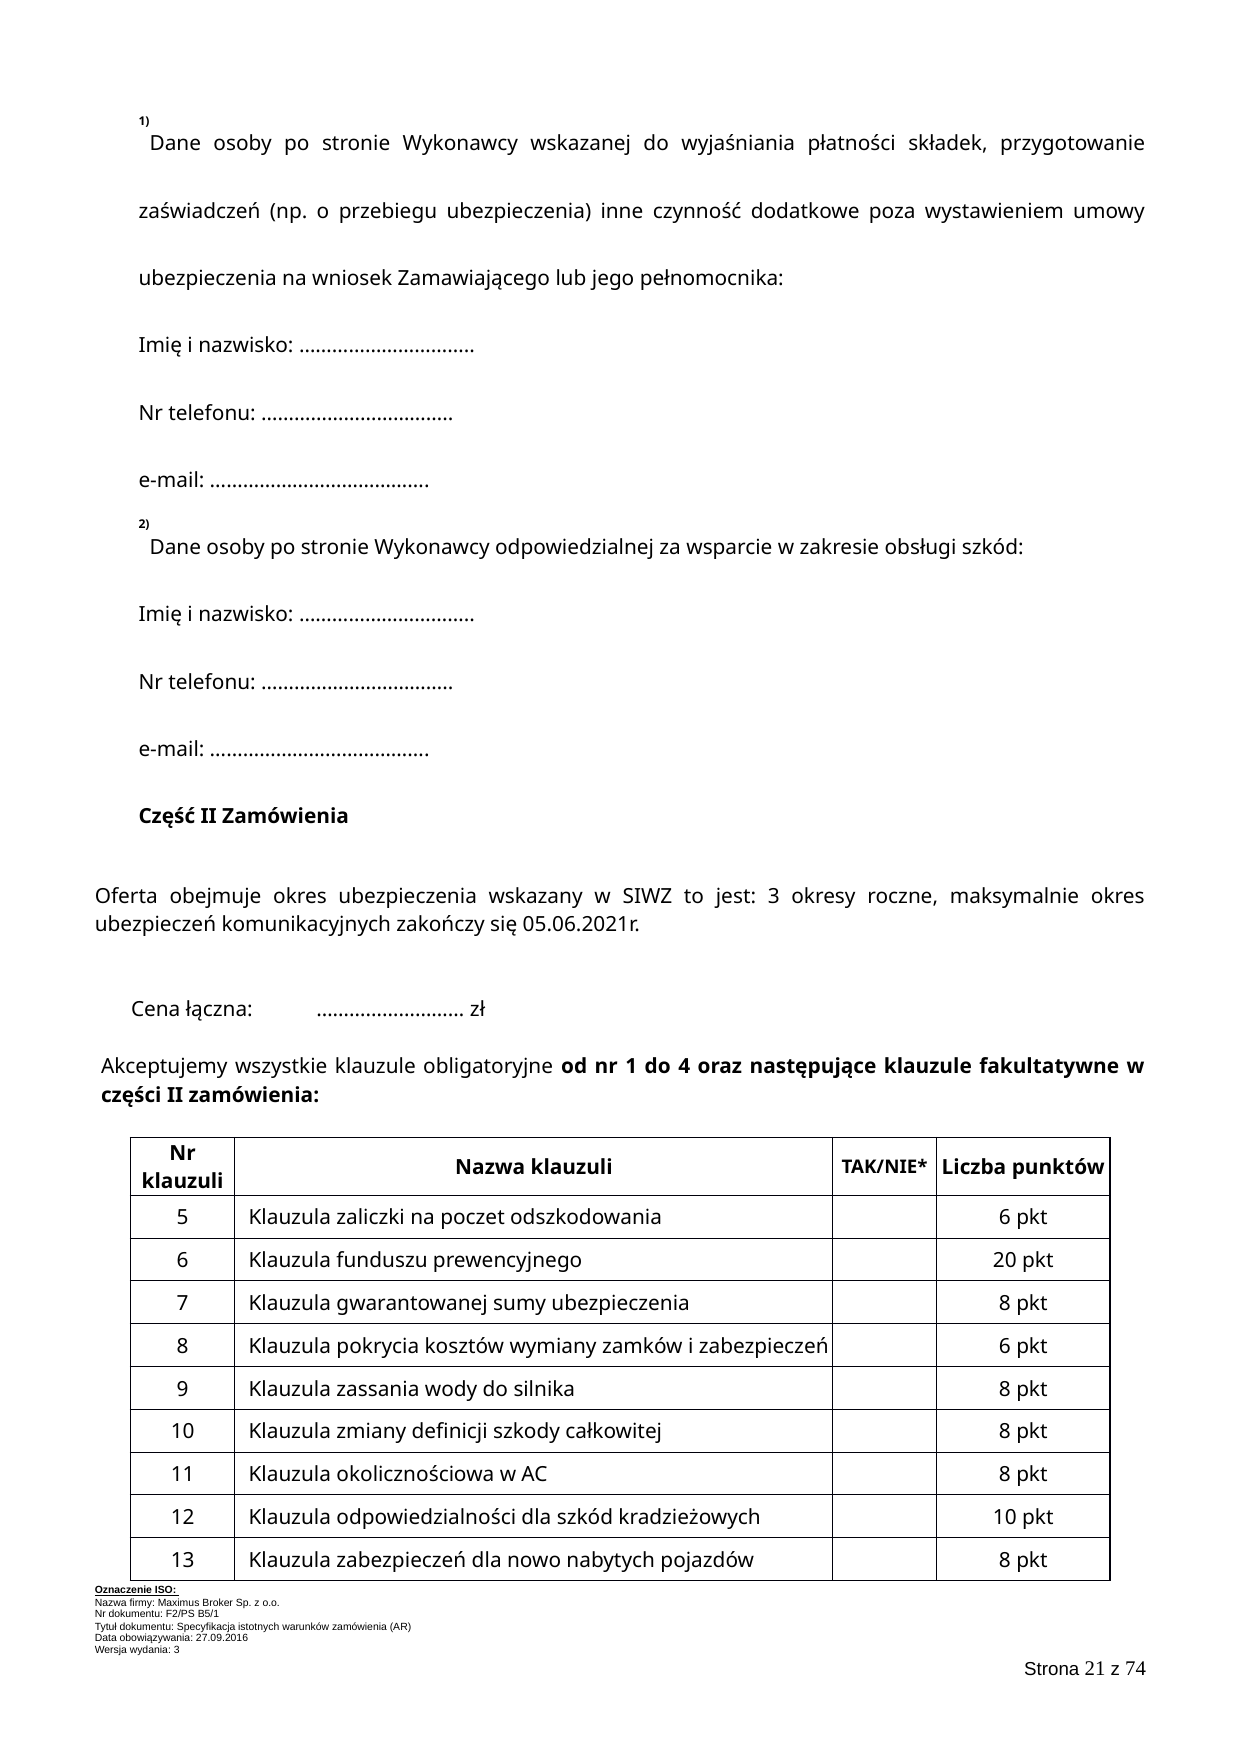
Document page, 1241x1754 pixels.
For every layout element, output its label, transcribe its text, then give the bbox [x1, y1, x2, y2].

table_header Liczba punktów [937, 1138, 1109, 1195]
text Akceptujemy wszystkie klauzule obligatoryjne od nr 1 do 4 oraz następujące klauzule fakultatywne w części II zamówienia: [101, 1051, 1146, 1108]
table_cell 8 [131, 1324, 234, 1366]
table_cell [833, 1367, 936, 1409]
table_cell 8 pkt [937, 1453, 1109, 1494]
text 1)Dane osoby po stronie Wykonawcy wskazanej do wyjaśniania płatności składek, przygotowanie zaświadczeń (np. o przebiegu ubezpieczenia) inne czynność dodatkowe poza wystawieniem umowy ubezpieczenia na wniosek Zamawiającego lub jego pełnomocnika: [138, 112, 1146, 292]
table_cell Klauzula gwarantowanej sumy ubezpieczenia [235, 1281, 832, 1323]
table_cell Klauzula zaliczki na poczet odszkodowania [235, 1196, 832, 1237]
table_cell [833, 1196, 936, 1237]
table_cell [833, 1495, 936, 1537]
table_header Nr klauzuli [131, 1138, 234, 1195]
table_cell [833, 1453, 936, 1494]
table_cell 8 pkt [937, 1367, 1109, 1409]
text Imię i nazwisko: ………………………….. [138, 314, 1146, 359]
table_cell Klauzula zassania wody do silnika [235, 1367, 832, 1409]
table_cell 6 pkt [937, 1324, 1109, 1366]
table_cell 9 [131, 1367, 234, 1409]
table_cell Klauzula okolicznościowa w AC [235, 1453, 832, 1494]
table_cell [833, 1410, 936, 1452]
table_cell Klauzula pokrycia kosztów wymiany zamków i zabezpieczeń [235, 1324, 832, 1366]
table_cell 6 [131, 1239, 234, 1280]
table_cell 20 pkt [937, 1239, 1109, 1280]
table_cell [833, 1239, 936, 1280]
text Cena łączna: ……………………… zł [131, 994, 1146, 1023]
text e-mail: …………………………………. [138, 718, 1146, 763]
table_cell Klauzula odpowiedzialności dla szkód kradzieżowych [235, 1495, 832, 1537]
table_cell [833, 1324, 936, 1366]
table_cell 8 pkt [937, 1281, 1109, 1323]
table_cell Klauzula zmiany definicji szkody całkowitej [235, 1410, 832, 1452]
text e-mail: …………………………………. [138, 449, 1146, 493]
text Imię i nazwisko: ………………………….. [138, 583, 1146, 628]
table_cell Klauzula zabezpieczeń dla nowo nabytych pojazdów [235, 1538, 832, 1580]
table_cell [833, 1281, 936, 1323]
table_header TAK/NIE* [833, 1138, 936, 1195]
text Oferta obejmuje okres ubezpieczenia wskazany w SIWZ to jest: 3 okresy roczne, maksymalnie okres ubezpieczeń komunikacyjnych zakończy się 05.06.2021r. [94, 881, 1146, 938]
table_cell 7 [131, 1281, 234, 1323]
table_cell 13 [131, 1538, 234, 1580]
table_cell 12 [131, 1495, 234, 1537]
table_cell 8 pkt [937, 1538, 1109, 1580]
text Część II Zamówienia [138, 785, 1146, 830]
table_cell 11 [131, 1453, 234, 1494]
table_cell Klauzula funduszu prewencyjnego [235, 1239, 832, 1280]
text 2)Dane osoby po stronie Wykonawcy odpowiedzialnej za wsparcie w zakresie obsługi szkód: [138, 516, 1146, 561]
table_cell 8 pkt [937, 1410, 1109, 1452]
table_header Nazwa klauzuli [235, 1138, 832, 1195]
table_cell 6 pkt [937, 1196, 1109, 1237]
table_cell 10 [131, 1410, 234, 1452]
table_cell 5 [131, 1196, 234, 1237]
table_cell [833, 1538, 936, 1580]
text Nr telefonu: …………………………….. [138, 651, 1146, 695]
text Nr telefonu: …………………………….. [138, 381, 1146, 426]
table_cell 10 pkt [937, 1495, 1109, 1537]
